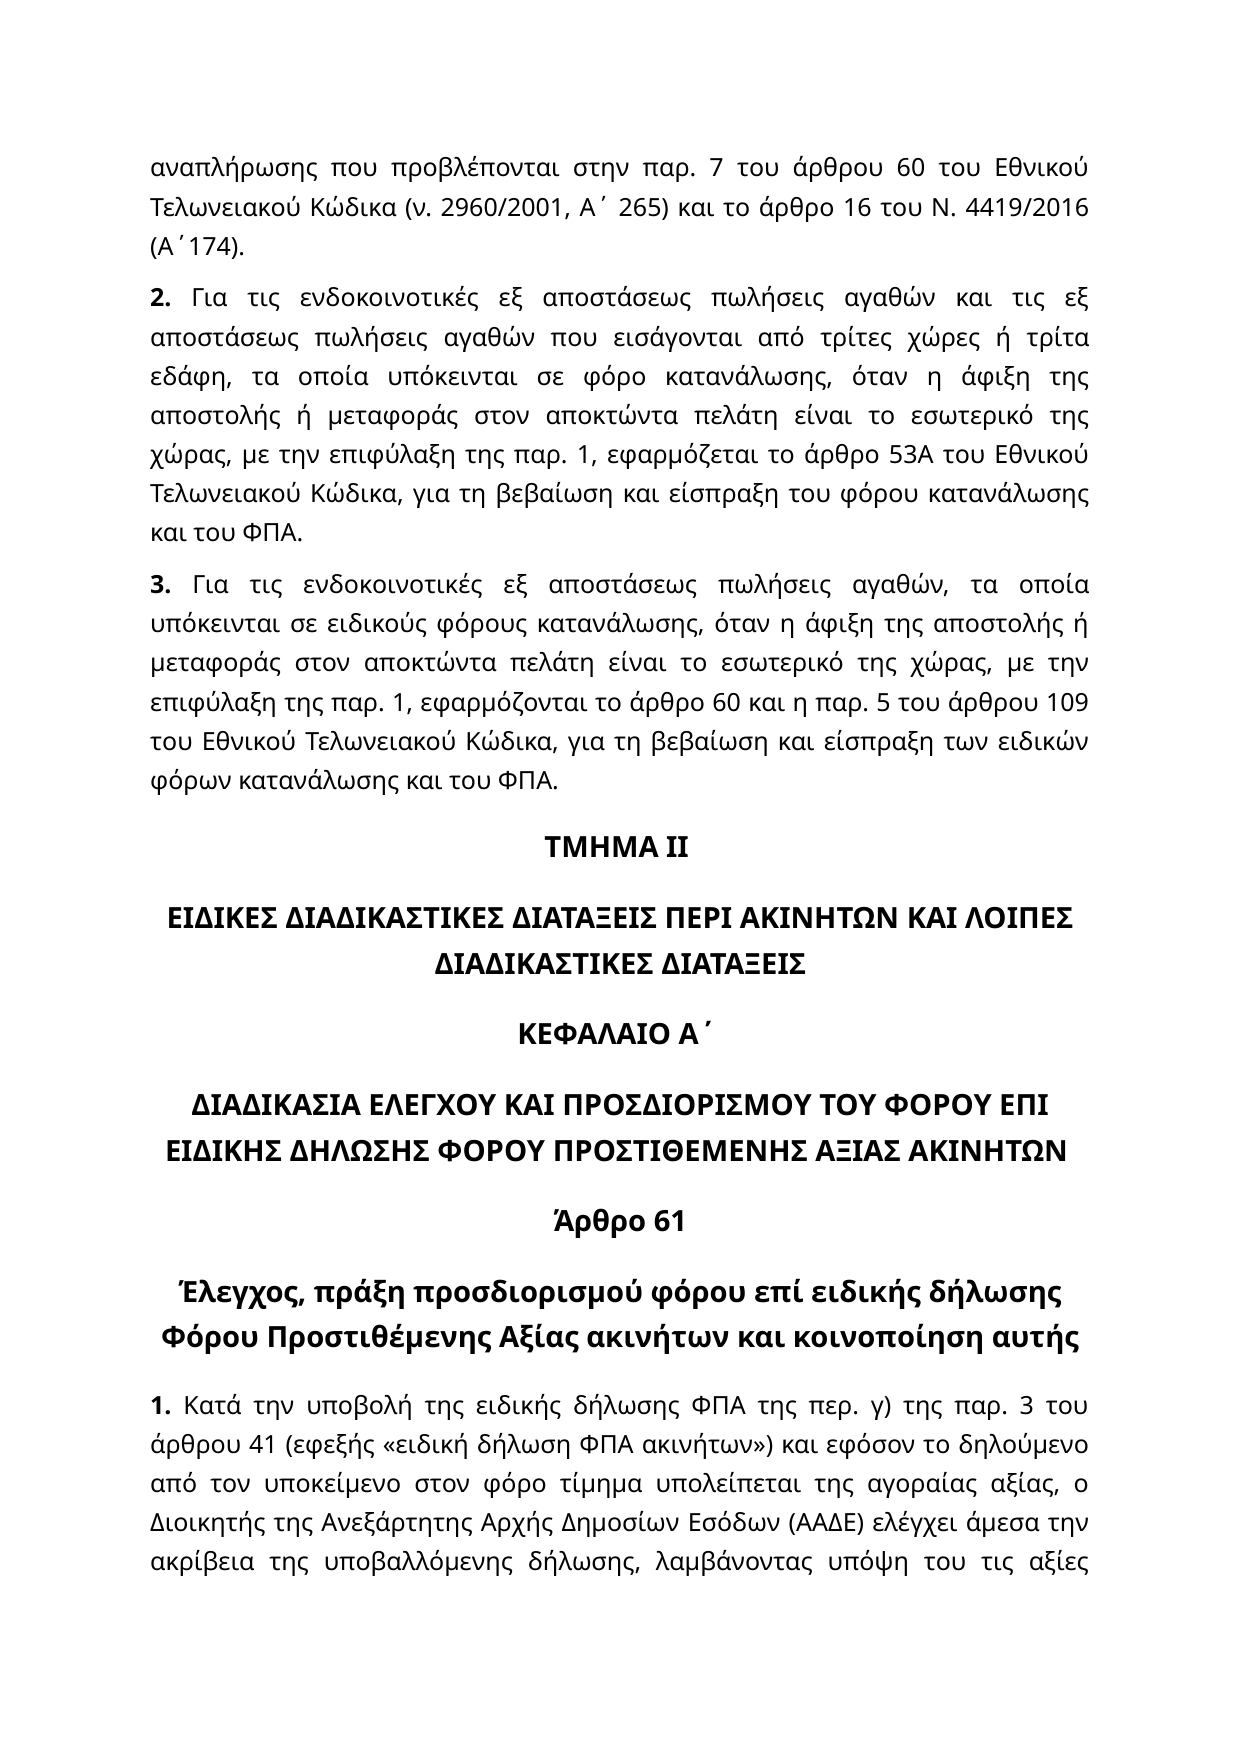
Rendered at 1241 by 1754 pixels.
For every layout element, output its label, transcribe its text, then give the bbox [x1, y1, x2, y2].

text 2. Για τις ενδοκοινοτικές εξ αποστάσεως πωλήσεις αγαθών και τις εξ αποστάσεως πωλήσεις αγαθών που εισάγονται από τρίτες χώρες ή τρίτα εδάφη, τα οποία υπόκεινται σε φόρο κατανάλωσης, όταν η άφιξη της αποστολής ή μεταφοράς στον αποκτώντα πελάτη είναι το εσωτερικό της χώρας, με την επιφύλαξη της παρ. 1, εφαρμόζεται το άρθρο 53Α του Εθνικού Τελωνειακού Κώδικα, για τη βεβαίωση και είσπραξη του φόρου κατανάλωσης και του ΦΠΑ. [150, 280, 1090, 549]
subtitle ΔΙΑΔΙΚΑΣΙΑ ΕΛΕΓΧΟΥ ΚΑΙ ΠΡΟΣΔΙΟΡΙΣΜΟΥ ΤΟΥ ΦΟΡΟΥ ΕΠΙ ΕΙΔΙΚΗΣ ΔΗΛΩΣΗΣ ΦΟΡΟΥ ΠΡΟΣΤΙΘΕΜΕΝΗΣ ΑΞΙΑΣ ΑΚΙΝΗΤΩΝ [150, 1084, 1090, 1169]
subtitle ΕΙΔΙΚΕΣ ΔΙΑΔΙΚΑΣΤΙΚΕΣ ΔΙΑΤΑΞΕΙΣ ΠΕΡΙ ΑΚΙΝΗΤΩΝ ΚΑΙ ΛΟΙΠΕΣ ΔΙΑΔΙΚΑΣΤΙΚΕΣ ΔΙΑΤΑΞΕΙΣ [150, 897, 1090, 983]
subtitle Άρθρο 61 [150, 1200, 1090, 1240]
subtitle ΚΕΦΑΛΑΙΟ Α΄ [150, 1013, 1090, 1053]
subtitle ΤΜΗΜΑ ΙΙ [150, 827, 1090, 866]
text 1. Κατά την υποβολή της ειδικής δήλωσης ΦΠΑ της περ. γ) της παρ. 3 του άρθρου 41 (εφεξής «ειδική δήλωση ΦΠΑ ακινήτων») και εφόσον το δηλούμενο από τον υποκείμενο στον φόρο τίμημα υπολείπεται της αγοραίας αξίας, ο Διοικητής της Ανεξάρτητης Αρχής Δημοσίων Εσόδων (ΑΑΔΕ) ελέγχει άμεσα την ακρίβεια της υποβαλλόμενης δήλωσης, λαμβάνοντας υπόψη του τις αξίες [150, 1387, 1090, 1578]
text 3. Για τις ενδοκοινοτικές εξ αποστάσεως πωλήσεις αγαθών, τα οποία υπόκεινται σε ειδικούς φόρους κατανάλωσης, όταν η άφιξη της αποστολής ή μεταφοράς στον αποκτώντα πελάτη είναι το εσωτερικό της χώρας, με την επιφύλαξη της παρ. 1, εφαρμόζονται το άρθρο 60 και η παρ. 5 του άρθρου 109 του Εθνικού Τελωνειακού Κώδικα, για τη βεβαίωση και είσπραξη των ειδικών φόρων κατανάλωσης και του ΦΠΑ. [150, 567, 1090, 797]
subtitle Έλεγχος, πράξη προσδιορισμού φόρου επί ειδικής δήλωσης Φόρου Προστιθέμενης Αξίας ακινήτων και κοινοποίηση αυτής [150, 1271, 1090, 1356]
text αναπλήρωσης που προβλέπονται στην παρ. 7 του άρθρου 60 του Εθνικού Τελωνειακού Κώδικα (ν. 2960/2001, Α΄ 265) και το άρθρο 16 του Ν. 4419/2016 (Α΄174). [150, 150, 1090, 262]
